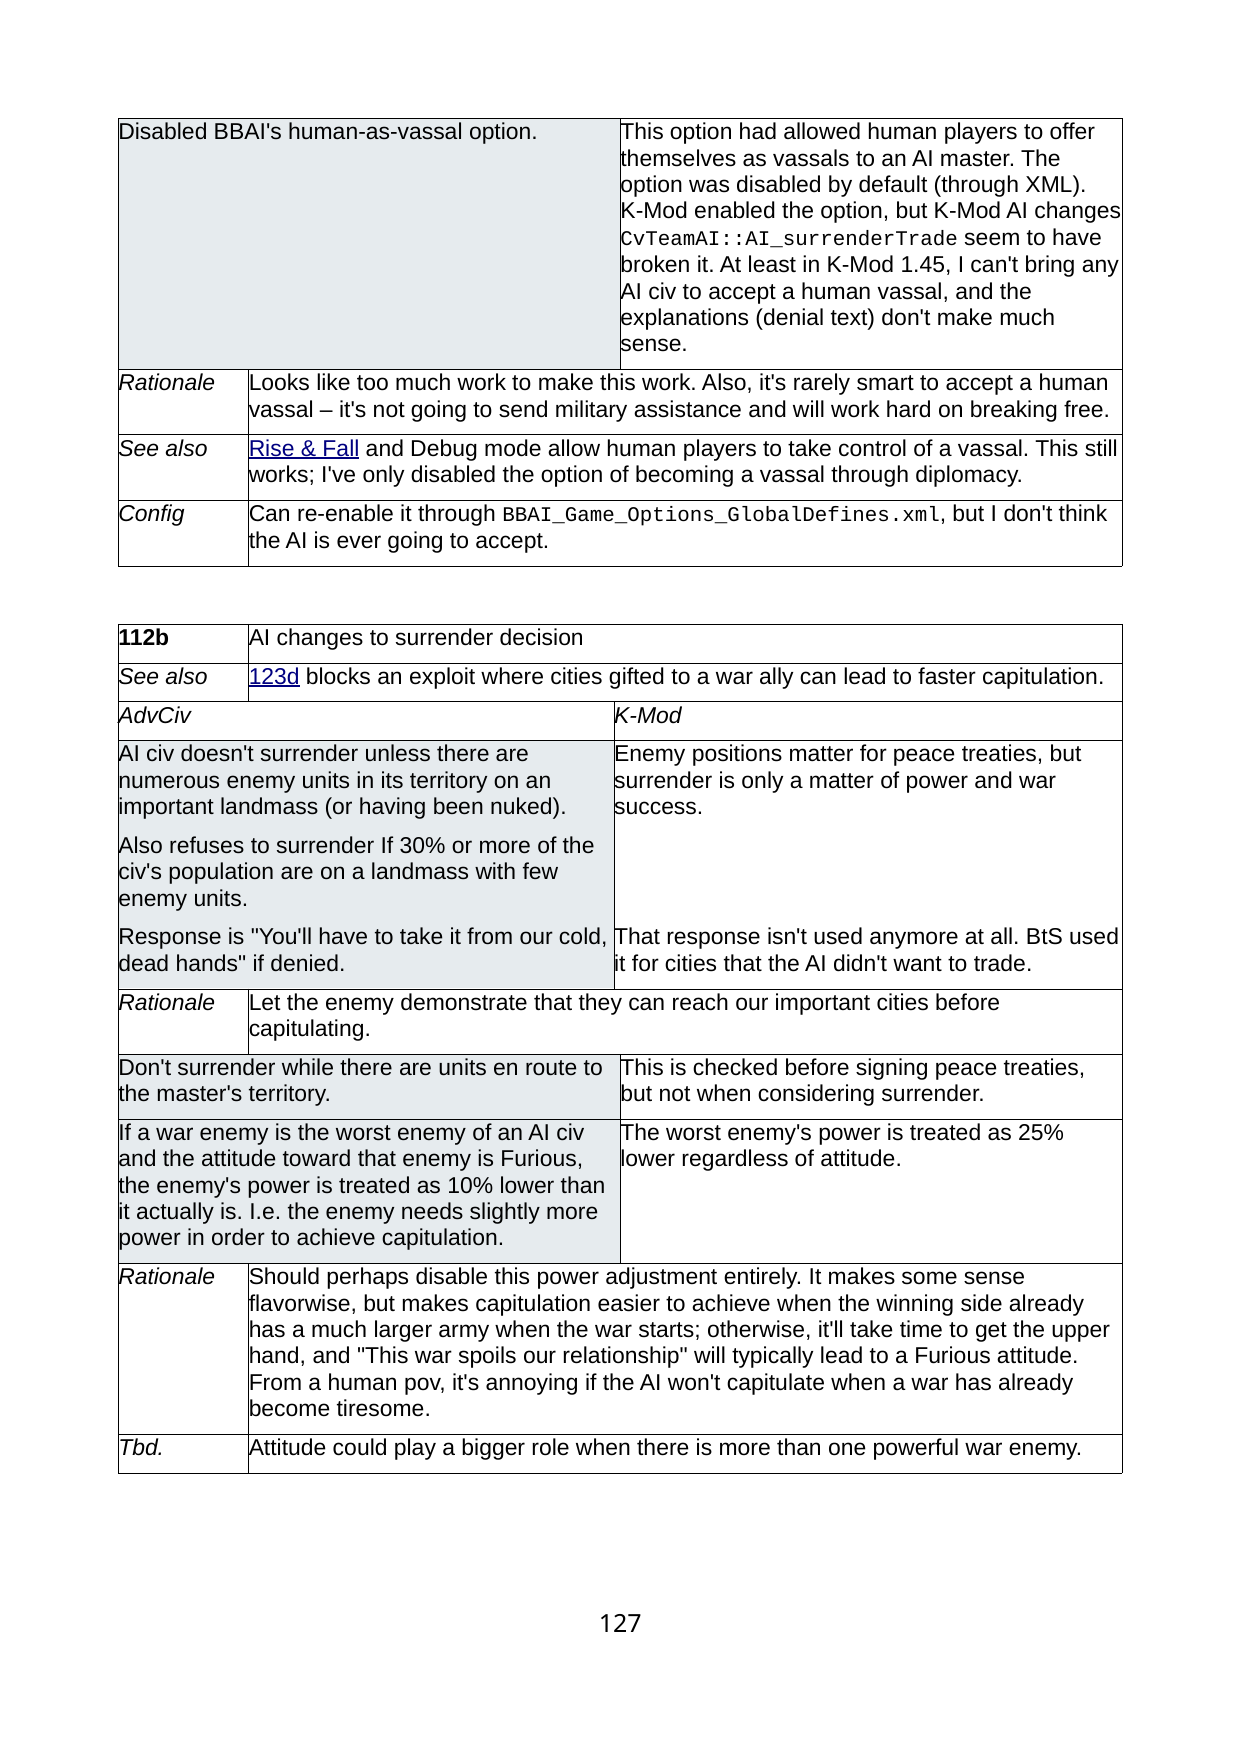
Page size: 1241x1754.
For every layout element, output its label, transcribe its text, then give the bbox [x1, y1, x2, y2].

table_cell See also [119, 435, 248, 499]
table_cell AdvCiv [119, 702, 614, 740]
table_cell Enemy positions matter for peace treaties, but surrender is only a matter of power and war success. That response isn't used anymore at all. BtS used it for cities that the AI didn't want to trade. [615, 741, 1122, 988]
table_cell Rationale [119, 1264, 248, 1434]
table_cell AI civ doesn't surrender unless there are numerous enemy units in its territory on an important landmass (or having been nuked). Also refuses to surrender If 30% or more of the civ's population are on a landmass with few enemy units. Response is "You'll have to take it from our cold, dead hands" if denied. [119, 741, 614, 988]
table_cell Let the enemy demonstrate that they can reach our important cities before capitulating. [249, 990, 1122, 1054]
table_cell Rationale [119, 370, 248, 434]
table_cell 123d blocks an exploit where cities gifted to a war ally can lead to faster capitulation. [249, 664, 1122, 701]
table_header AI changes to surrender decision [249, 625, 1122, 663]
table_cell Don't surrender while there are units en route to the master's territory. [119, 1055, 620, 1119]
table_cell Attitude could play a bigger role when there is more than one powerful war enemy. [249, 1435, 1122, 1473]
table_cell Should perhaps disable this power adjustment entirely. It makes some sense flavorwise, but makes capitulation easier to achieve when the winning side already has a much larger army when the war starts; otherwise, it'll take time to get the upper hand, and "This war spoils our relationship" will typically lead to a Furious attitude. From a human pov, it's annoying if the AI won't capitulate when a war has already become tiresome. [249, 1264, 1122, 1434]
table_cell If a war enemy is the worst enemy of an AI civ and the attitude toward that enemy is Furious, the enemy's power is treated as 10% lower than it actually is. I.e. the enemy needs slightly more power in order to achieve capitulation. [119, 1120, 620, 1263]
table_cell This option had allowed human players to offer themselves as vassals to an AI master. The option was disabled by default (through XML). K‑Mod enabled the option, but K-Mod AI changes CvTeamAI::AI_surrenderTrade seem to have broken it. At least in K-Mod 1.45, I can't bring any AI civ to accept a human vassal, and the explanations (denial text) don't make much sense. [621, 119, 1122, 369]
table_cell Config [119, 501, 248, 566]
table_cell See also [119, 664, 248, 701]
table_header 112b [119, 625, 248, 663]
table_cell This is checked before signing peace treaties, but not when considering surrender. [621, 1055, 1122, 1119]
table_cell Looks like too much work to make this work. Also, it's rarely smart to accept a human vassal – it's not going to send military assistance and will work hard on breaking free. [249, 370, 1122, 434]
table_cell K-Mod [615, 702, 1122, 740]
table_cell Rationale [119, 990, 248, 1054]
table_cell Disabled BBAI's human-as-vassal option. [119, 119, 620, 369]
table_cell Can re-enable it through BBAI_Game_Options_GlobalDefines.xml, but I don't think the AI is ever going to accept. [249, 501, 1122, 566]
table_cell The worst enemy's power is treated as 25% lower regardless of attitude. [621, 1120, 1122, 1263]
table_cell Tbd. [119, 1435, 248, 1473]
table_cell Rise & Fall and Debug mode allow human players to take control of a vassal. This still works; I've only disabled the option of becoming a vassal through diplomacy. [249, 435, 1122, 499]
